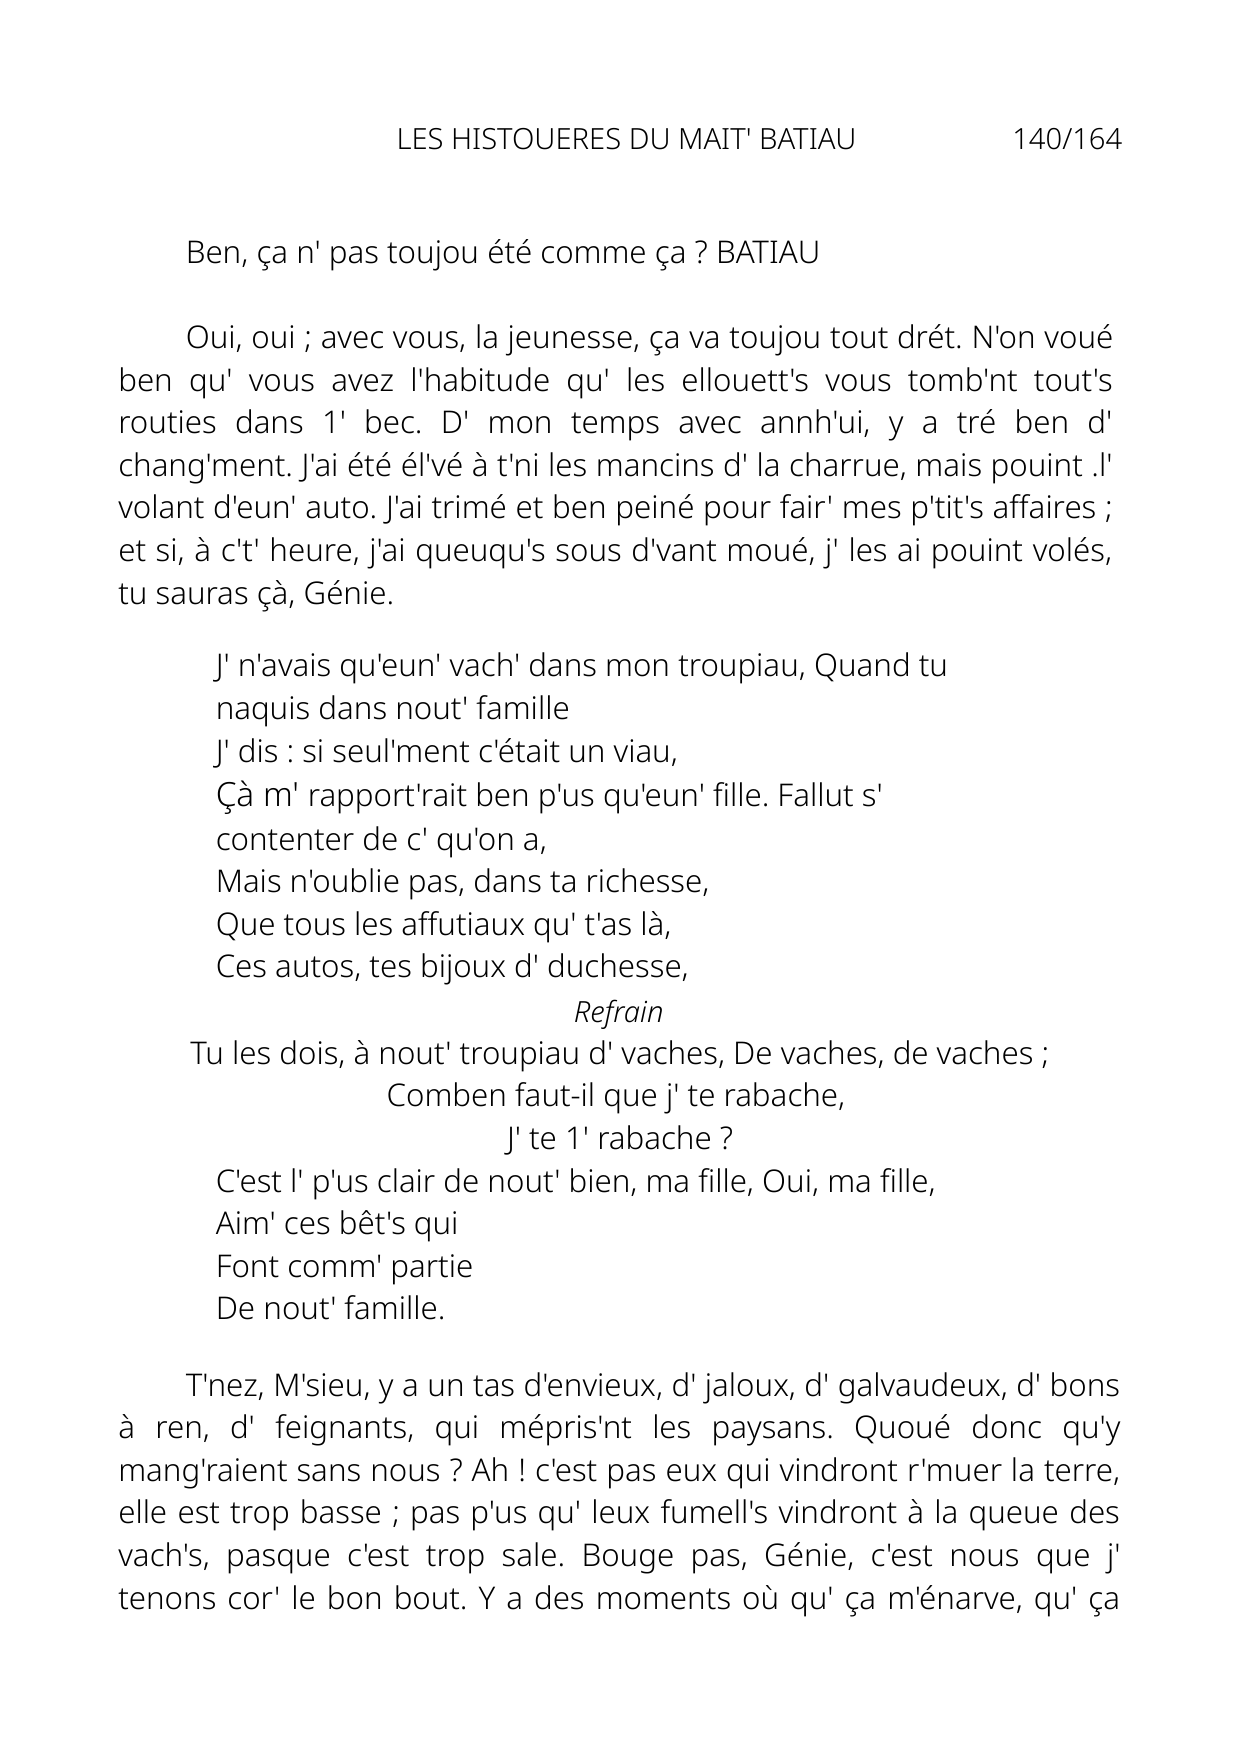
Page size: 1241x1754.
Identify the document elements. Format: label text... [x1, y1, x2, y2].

text Ben, ça n' pas toujou été comme ça ? BATIAU [186, 230, 912, 272]
text De nout' famille. [216, 1286, 1122, 1329]
text C'est l' p'us clair de nout' bien, ma fille, Oui, ma fille, [216, 1158, 972, 1201]
text Aim' ces bêt's qui [216, 1201, 1122, 1244]
text Mais n'oublie pas, dans ta richesse, [216, 859, 1122, 902]
text Tu les dois, à nout' troupiau d' vaches, De vaches, de vaches ; [118, 1031, 1122, 1073]
text Refrain [118, 987, 1122, 1031]
text Comben faut-il que j' te rabache, [118, 1073, 1122, 1116]
text Oui, oui ; avec vous, la jeunesse, ça va toujou tout drét. N'on voué ben qu' vous avez l'habitude qu' les ellouett's vous tomb'nt tout's routies dans 1' bec. D' mon temps avec annh'ui, y a tré ben d' chang'ment. J'ai été él'vé à t'ni les mancins d' la charrue, mais pouint .l' volant d'eun' auto. J'ai trimé et ben peiné pour fair' mes p'tit's affaires ; et si, à c't' heure, j'ai queuqu's sous d'vant moué, j' les ai pouint volés, tu sauras çà, Génie. [118, 315, 1114, 613]
text J' te 1' rabache ? [118, 1116, 1122, 1158]
text Çà m' rapport'rait ben p'us qu'eun' fille. Fallut s' contenter de c' qu'on a, [216, 771, 972, 859]
text T'nez, M'sieu, y a un tas d'envieux, d' jaloux, d' galvaudeux, d' bons à ren, d' feignants, qui mépris'nt les paysans. Quoué donc qu'y mang'raient sans nous ? Ah ! c'est pas eux qui vindront r'muer la terre, elle est trop basse ; pas p'us qu' leux fumell's vindront à la queue des vach's, pasque c'est trop sale. Bouge pas, Génie, c'est nous que j' tenons cor' le bon bout. Y a des moments où qu' ça m'énarve, qu' ça [118, 1363, 1122, 1618]
text Que tous les affutiaux qu' t'as là, [216, 902, 1122, 944]
text Ces autos, tes bijoux d' duchesse, [216, 944, 1122, 987]
text Font comm' partie [216, 1244, 1122, 1286]
text J' n'avais qu'eun' vach' dans mon troupiau, Quand tu naquis dans nout' famille [216, 643, 1024, 728]
text J' dis : si seul'ment c'était un viau, [216, 728, 1122, 771]
